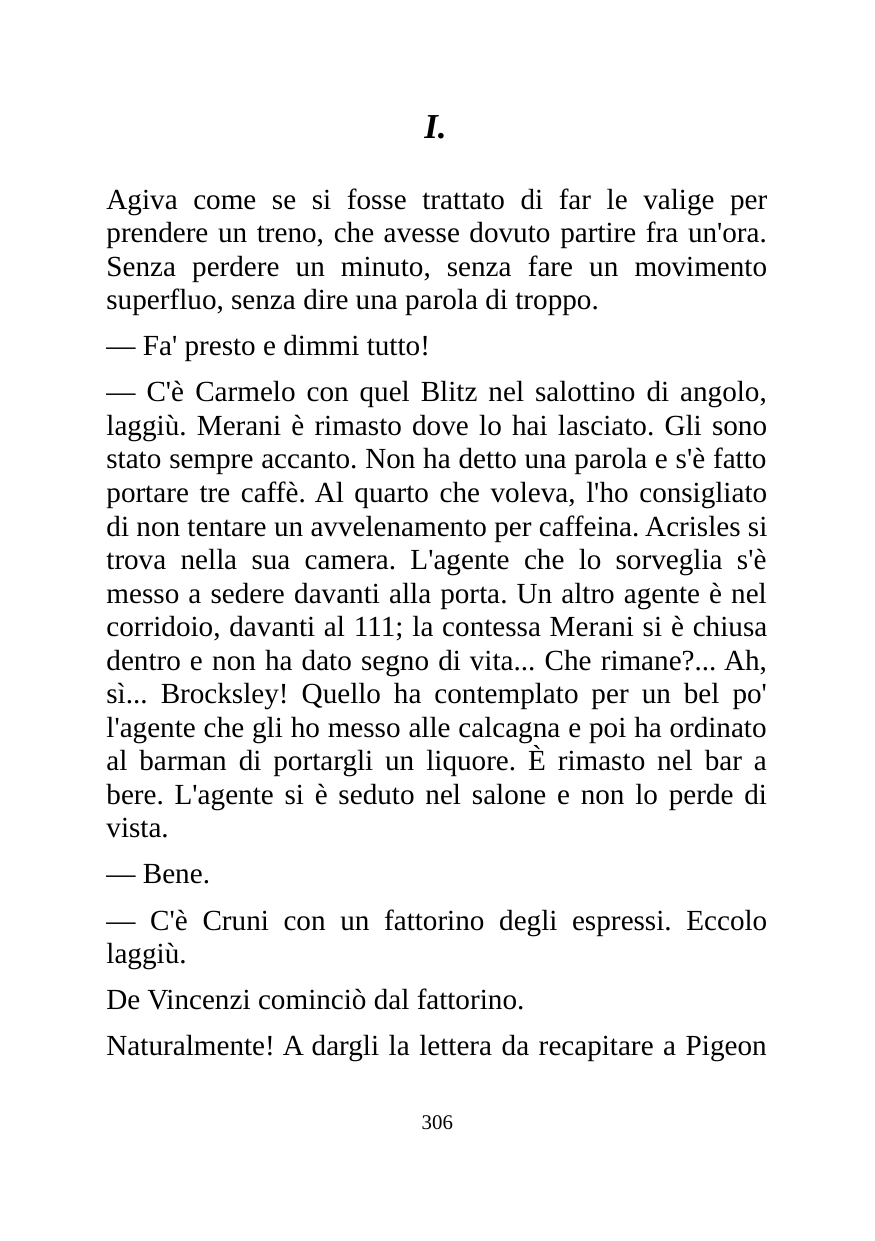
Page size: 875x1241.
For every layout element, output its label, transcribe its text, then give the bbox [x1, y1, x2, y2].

text Naturalmente! A dargli la lettera da recapitare a Pigeon [106, 1028, 768, 1062]
text — C'è Carmelo con quel Blitz nel salottino di angolo, laggiù. Merani è rimasto dove lo hai lasciato. Gli sono stato sempre accanto. Non ha detto una parola e s'è fatto portare tre caffè. Al quarto che voleva, l'ho consigliato di non tentare un avvelenamento per caffeina. Acrisles si trova nella sua camera. L'agente che lo sorveglia s'è messo a sedere davanti alla porta. Un altro agente è nel corridoio, davanti al 111; la contessa Merani si è chiusa dentro e non ha dato segno di vita... Che rimane?... Ah, sì... Brocksley! Quello ha contemplato per un bel po' l'agente che gli ho messo alle calcagna e poi ha ordinato al barman di portargli un liquore. È rimasto nel bar a bere. L'agente si è seduto nel salone e non lo perde di vista. [106, 374, 768, 844]
subtitle I. [106, 106, 768, 146]
text — Fa' presto e dimmi tutto! [106, 328, 768, 362]
text — Bene. [106, 857, 768, 890]
text — C'è Cruni con un fattorino degli espressi. Eccolo laggiù. [106, 903, 768, 970]
text Agiva come se si fosse trattato di far le valige per prendere un treno, che avesse dovuto partire fra un'ora. Senza perdere un minuto, senza fare un movimento superfluo, senza dire una parola di troppo. [106, 182, 768, 316]
text De Vincenzi cominciò dal fattorino. [106, 982, 768, 1016]
